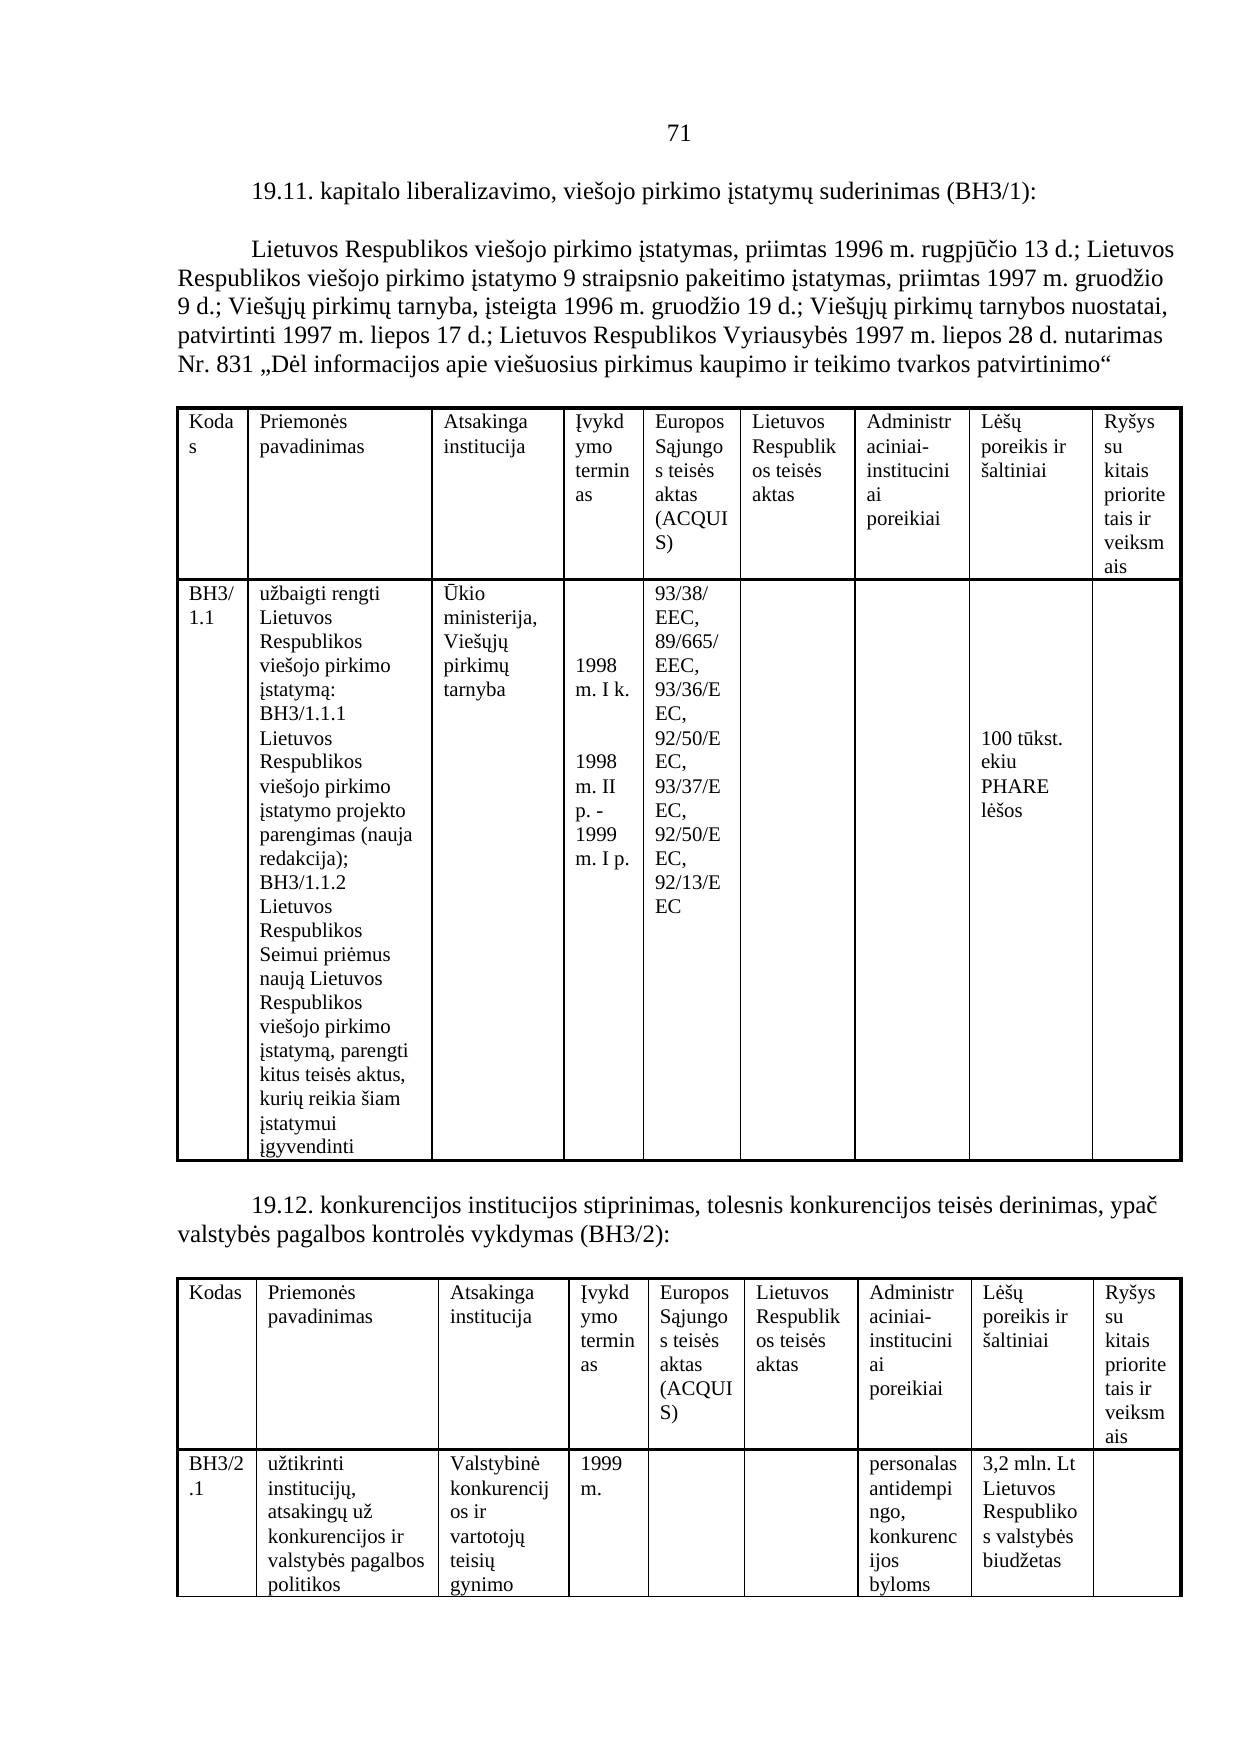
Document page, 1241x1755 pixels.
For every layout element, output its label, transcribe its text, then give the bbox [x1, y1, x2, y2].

table_cell [1093, 581, 1179, 1158]
table_cell 3,2 mln. Lt Lietuvos Respublikos valstybės biudžetas [972, 1451, 1093, 1596]
table_cell [856, 581, 969, 1158]
table_header Lietuvos Respublikos teisės aktas [745, 1280, 857, 1448]
table_header Atsakinga institucija [433, 410, 563, 578]
table_cell 93/38/EEC, 89/665/EEC, 93/36/EEC, 92/50/EEC, 93/37/EEC, 92/50/EEC, 92/13/EEC [644, 581, 740, 1158]
table_cell BH3/1.1 [179, 581, 247, 1158]
table_header Administraciniai-instituciniai poreikiai [856, 410, 969, 578]
table_cell 1998 m. I k. 1998 m. II p. - 1999 m. I p. [565, 581, 643, 1158]
table_header Lėšų poreikis ir šaltiniai [972, 1280, 1093, 1448]
table_cell personalas antidempingo, konkurencijos byloms [859, 1451, 971, 1596]
table_header Europos Sąjungos teisės aktas (ACQUIS) [644, 410, 740, 578]
table_header Europos Sąjungos teisės aktas (ACQUIS) [649, 1280, 744, 1448]
table_header Administraciniai-instituciniai poreikiai [859, 1280, 971, 1448]
table_cell 100 tūkst. ekiu PHARE lėšos [970, 581, 1092, 1158]
table_header Lėšų poreikis ir šaltiniai [970, 410, 1092, 578]
table_cell BH3/2.1 [179, 1451, 256, 1596]
table_header Įvykdymo terminas [570, 1280, 648, 1448]
table_cell [745, 1451, 857, 1596]
table_cell užtikrinti institucijų, atsakingų už konkurencijos ir valstybės pagalbos politikos [257, 1451, 438, 1596]
table_header Kodas [179, 1280, 256, 1448]
table_header Priemonės pavadinimas [249, 410, 431, 578]
table_header Įvykdymo terminas [565, 410, 643, 578]
table_header Lietuvos Respublikos teisės aktas [741, 410, 854, 578]
text 19.11. kapitalo liberalizavimo, viešojo pirkimo įstatymų suderinimas (BH3/1): [177, 176, 1181, 205]
table_cell Valstybinė konkurencijos ir vartotojų teisių gynimo [439, 1451, 568, 1596]
table_cell [1094, 1451, 1179, 1596]
table_cell [741, 581, 854, 1158]
table_header Ryšys su kitais prioritetais ir veiksmais [1093, 410, 1179, 578]
table_cell [649, 1451, 744, 1596]
table_header Priemonės pavadinimas [257, 1280, 438, 1448]
table_cell 1999 m. [570, 1451, 648, 1596]
table_header Ryšys su kitais prioritetais ir veiksmais [1094, 1280, 1179, 1448]
table_header Atsakinga institucija [439, 1280, 568, 1448]
text 19.12. konkurencijos institucijos stiprinimas, tolesnis konkurencijos teisės derinimas, ypač valstybės pagalbos kontrolės vykdymas (BH3/2): [177, 1190, 1181, 1248]
table_cell užbaigti rengti Lietuvos Respublikos viešojo pirkimo įstatymą: BH3/1.1.1 Lietuvos Respublikos viešojo pirkimo įstatymo projekto parengimas (nauja redakcija); BH3/1.1.2 Lietuvos Respublikos Seimui priėmus naują Lietuvos Respublikos viešojo pirkimo įstatymą, parengti kitus teisės aktus, kurių reikia šiam įstatymui įgyvendinti [249, 581, 431, 1158]
table_cell Ūkio ministerija, Viešųjų pirkimų tarnyba [433, 581, 563, 1158]
text Lietuvos Respublikos viešojo pirkimo įstatymas, priimtas 1996 m. rugpjūčio 13 d.; Lietuvos Respublikos viešojo pirkimo įstatymo 9 straipsnio pakeitimo įstatymas, priimtas 1997 m. gruodžio 9 d.; Viešųjų pirkimų tarnyba, įsteigta 1996 m. gruodžio 19 d.; Viešųjų pirkimų tarnybos nuostatai, patvirtinti 1997 m. liepos 17 d.; Lietuvos Respublikos Vyriausybės 1997 m. liepos 28 d. nutarimas Nr. 831 „Dėl informacijos apie viešuosius pirkimus kaupimo ir teikimo tvarkos patvirtinimo“ [177, 234, 1181, 378]
table_header Kodas [179, 410, 247, 578]
